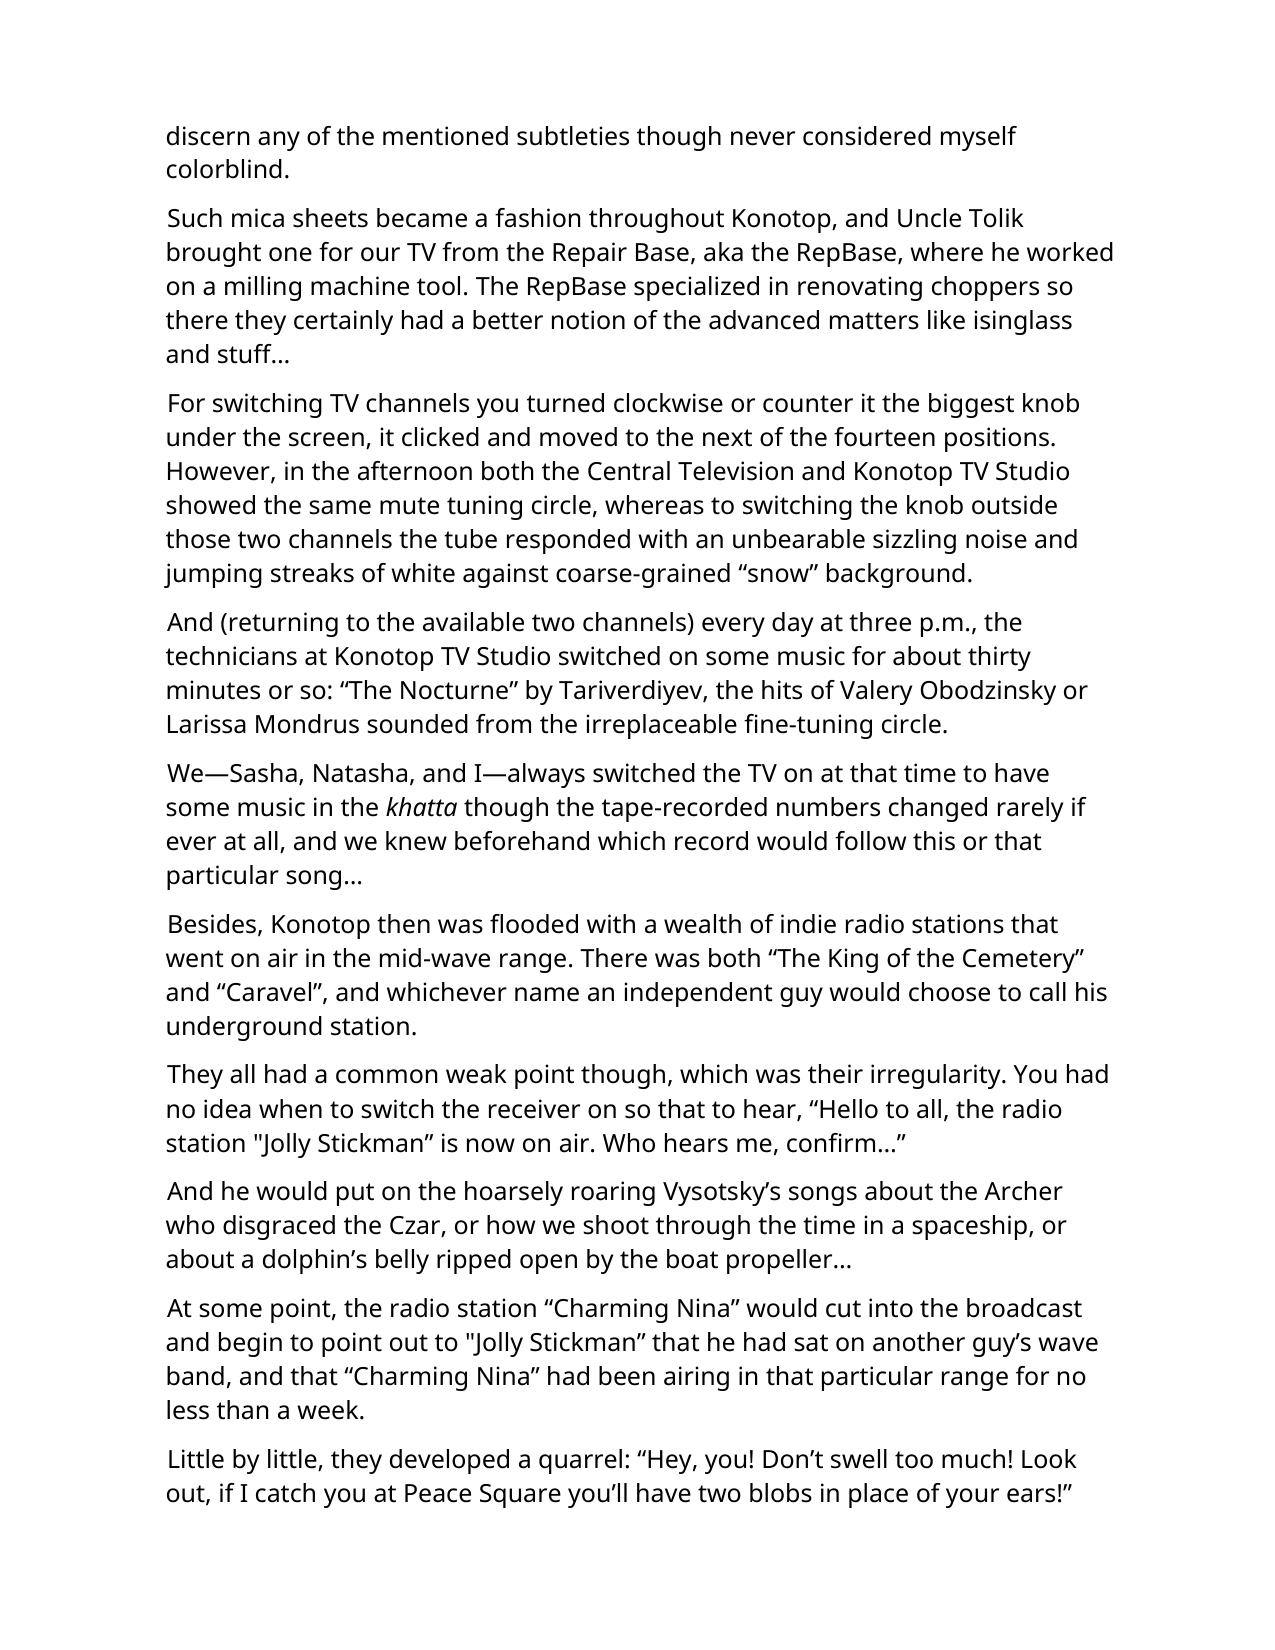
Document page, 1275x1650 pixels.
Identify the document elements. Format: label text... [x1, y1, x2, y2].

text They all had a common weak point though, which was their irregularity. You had no idea when to switch the receiver on so that to hear, “Hello to all, the radio station "Jolly Stickman” is now on air. Who hears me, confirm…” [165, 1057, 1118, 1159]
text And he would put on the hoarsely roaring Vysotsky’s songs about the Archer who disgraced the Czar, or how we shoot through the time in a spaceship, or about a dolphin’s belly ripped open by the boat propeller… [165, 1174, 1118, 1276]
text Little by little, they developed a quarrel: “Hey, you! Don’t swell too much! Look out, if I catch you at Peace Square you’ll have two blobs in place of your ears!” [165, 1442, 1118, 1510]
text For switching TV channels you turned clockwise or counter it the biggest knob under the screen, it clicked and moved to the next of the fourteen positions. However, in the afternoon both the Central Television and Konotop TV Studio showed the same mute tuning circle, whereas to switching the knob outside those two channels the tube responded with an unbearable sizzling noise and jumping streaks of white against coarse-grained “snow” background. [165, 386, 1118, 590]
text Besides, Konotop then was flooded with a wealth of indie radio stations that went on air in the mid-wave range. There was both “The King of the Cemetery” and “Caravel”, and whichever name an independent guy would choose to call his underground station. [165, 906, 1118, 1043]
text We—Sasha, Natasha, and I—always switched the TV on at that time to have some music in the khatta though the tape-recorded numbers changed rarely if ever at all, and we knew beforehand which record would follow this or that particular song… [165, 756, 1118, 892]
text Such mica sheets became a fashion throughout Konotop, and Uncle Tolik brought one for our TV from the Repair Base, aka the RepBase, where he worked on a milling machine tool. The RepBase specialized in renovating choppers so there they certainly had a better notion of the advanced matters like isinglass and stuff… [165, 201, 1118, 371]
text At some point, the radio station “Charming Nina” would cut into the broadcast and begin to point out to "Jolly Stickman” that he had sat on another guy’s wave band, and that “Charming Nina” had been airing in that particular range for no less than a week. [165, 1291, 1118, 1427]
text And (returning to the available two channels) every day at three p.m., the technicians at Konotop TV Studio switched on some music for about thirty minutes or so: “The Nocturne” by Tariverdiyev, the hits of Valery Obodzinsky or Larissa Mondrus sounded from the irreplaceable fine-tuning circle. [165, 605, 1118, 741]
text discern any of the mentioned subtleties though never considered myself colorblind. [165, 118, 1118, 186]
